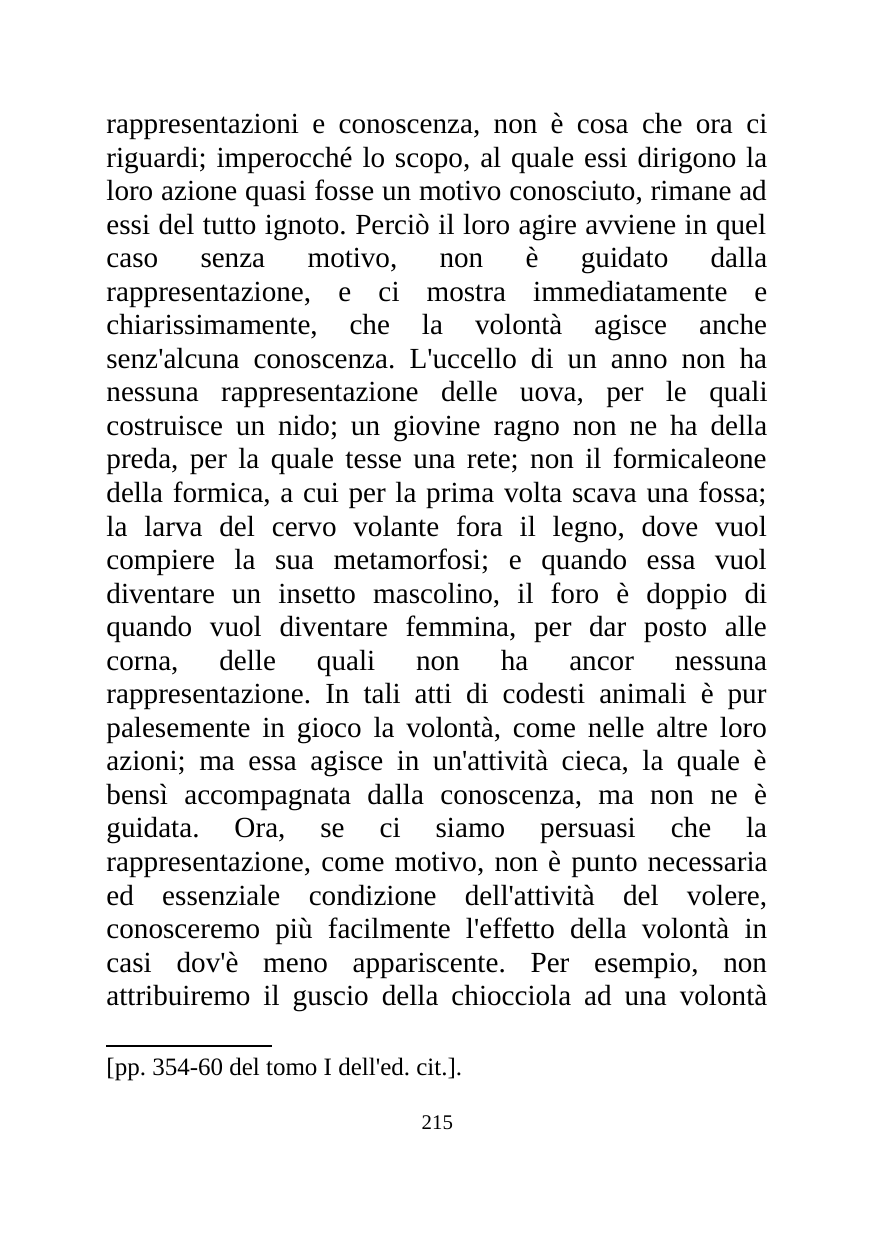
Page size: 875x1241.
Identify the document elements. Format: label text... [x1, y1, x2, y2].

text rappresentazioni e conoscenza, non è cosa che ora ci riguardi; imperocché lo scopo, al quale essi dirigono la loro azione quasi fosse un motivo conosciuto, rimane ad essi del tutto ignoto. Perciò il loro agire avviene in quel caso senza motivo, non è guidato dalla rappresentazione, e ci mostra immediatamente e chiarissimamente, che la volontà agisce anche senz'alcuna conoscenza. L'uccello di un anno non ha nessuna rappresentazione delle uova, per le quali costruisce un nido; un giovine ragno non ne ha della preda, per la quale tesse una rete; non il formicaleone della formica, a cui per la prima volta scava una fossa; la larva del cervo volante fora il legno, dove vuol compiere la sua metamorfosi; e quando essa vuol diventare un insetto mascolino, il foro è doppio di quando vuol diventare femmina, per dar posto alle corna, delle quali non ha ancor nessuna rappresentazione. In tali atti di codesti animali è pur palesemente in gioco la volontà, come nelle altre loro azioni; ma essa agisce in un'attività cieca, la quale è bensì accompagnata dalla conoscenza, ma non ne è guidata. Ora, se ci siamo persuasi che la rappresentazione, come motivo, non è punto necessaria ed essenziale condizione dell'attività del volere, conosceremo più facilmente l'effetto della volontà in casi dov'è meno appariscente. Per esempio, non attribuiremo il guscio della chiocciola ad una volontà [106, 106, 768, 1012]
text [pp. 354-60 del tomo I dell'ed. cit.]. [106, 1052, 768, 1080]
